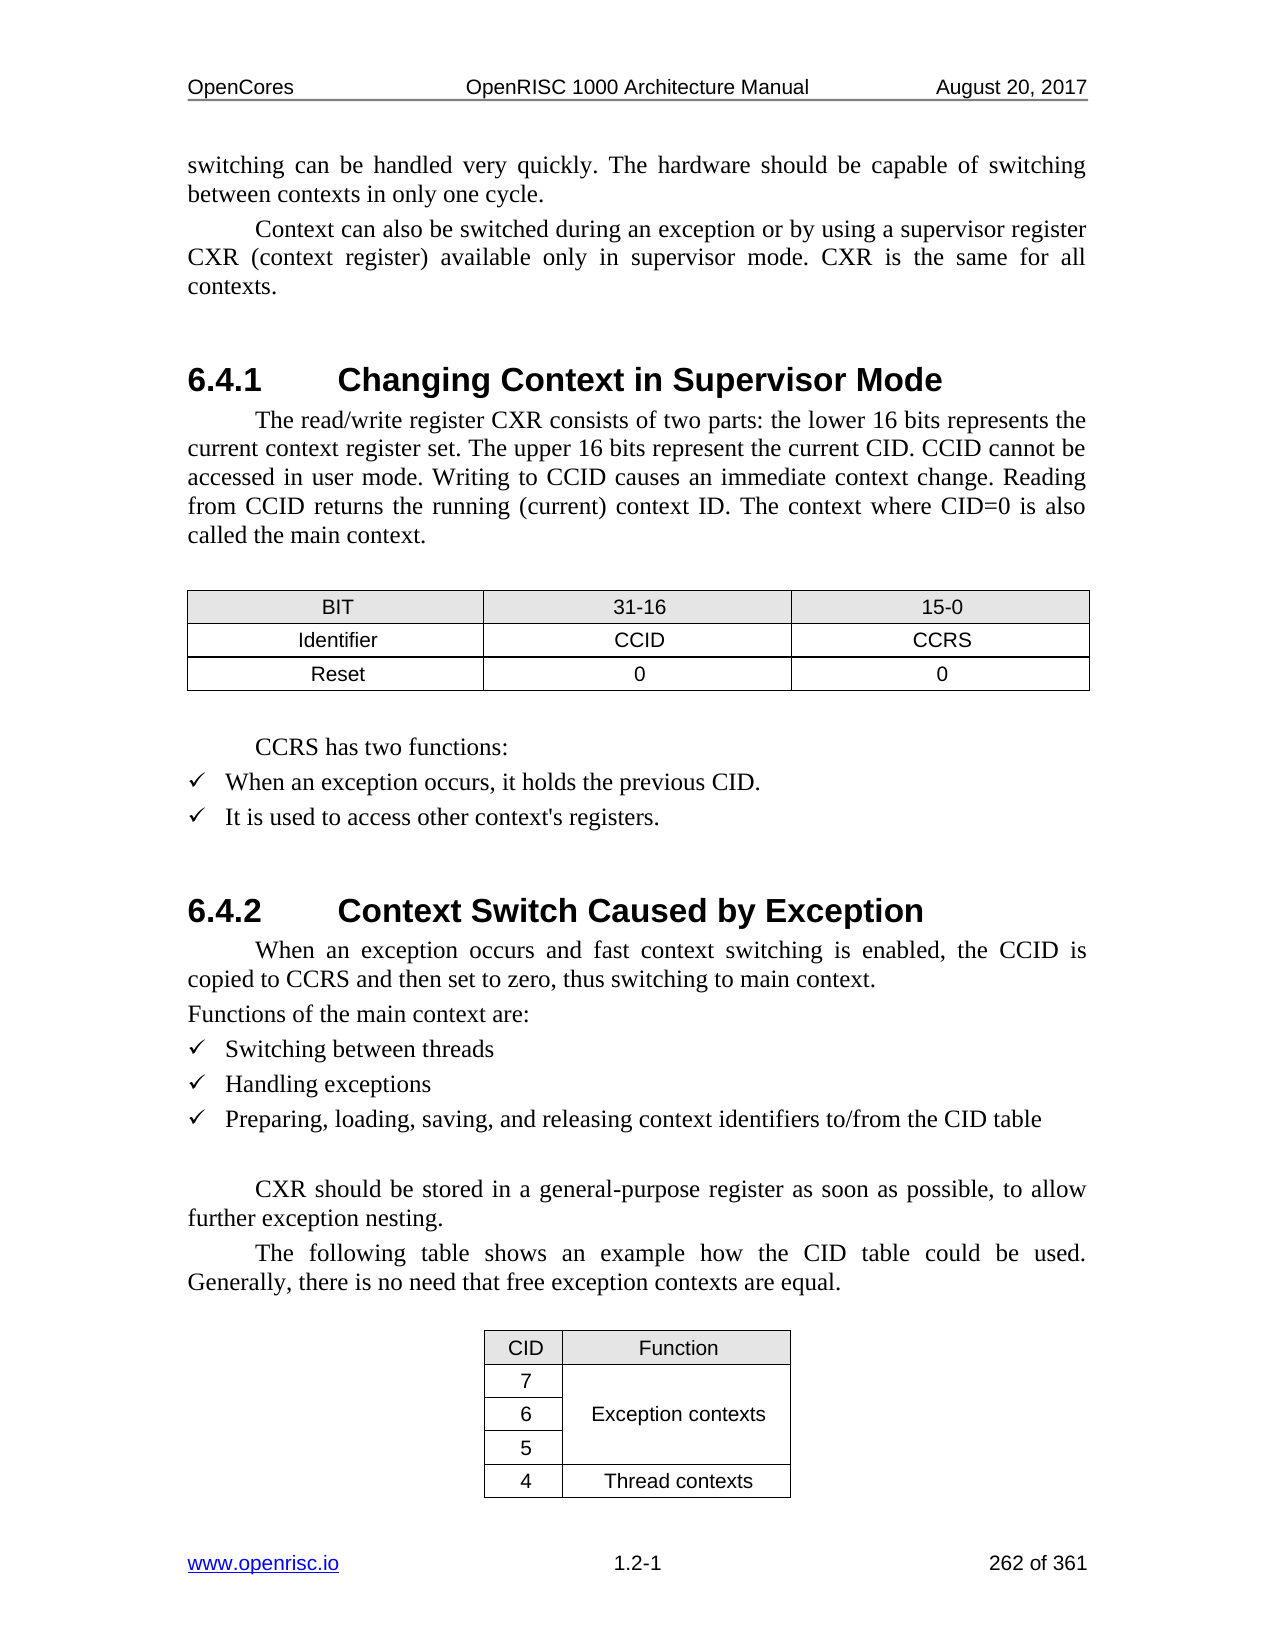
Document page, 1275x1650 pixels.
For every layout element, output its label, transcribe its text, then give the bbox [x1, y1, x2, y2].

text CXR should be stored in a general-purpose register as soon as possible, to allow further exception nesting. [187, 1174, 1087, 1232]
list Preparing, loading, saving, and releasing context identifiers to/from the CID table [187, 1104, 1087, 1133]
table_cell 0 [792, 658, 1089, 690]
text Functions of the main context are: [187, 999, 1087, 1028]
table_header Function [563, 1331, 790, 1364]
table_header 31-16 [484, 591, 791, 623]
table_cell Exception contexts [563, 1365, 790, 1464]
table_cell CCID [484, 624, 791, 656]
table_cell CCRS [792, 624, 1089, 656]
text Context can also be switched during an exception or by using a supervisor register CXR (context register) available only in supervisor mode. CXR is the same for all contexts. [187, 214, 1087, 300]
text The following table shows an example how the CID table could be used. Generally, there is no need that free exception contexts are equal. [187, 1238, 1087, 1295]
table_header BIT [188, 591, 483, 623]
list When an exception occurs, it holds the previous CID. [187, 767, 1087, 796]
table_cell Thread contexts [563, 1465, 790, 1497]
list Switching between threads [187, 1034, 1087, 1063]
list Handling exceptions [187, 1069, 1087, 1098]
table_cell 0 [484, 658, 791, 690]
table_header 15-0 [792, 591, 1089, 623]
table_cell 7 [485, 1365, 562, 1397]
table_header CID [485, 1331, 562, 1364]
text The read/write register CXR consists of two parts: the lower 16 bits represents the current context register set. The upper 16 bits represent the current CID. CCID cannot be accessed in user mode. Writing to CCID causes an immediate context change. Reading from CCID returns the running (current) context ID. The context where CID=0 is also called the main context. [187, 405, 1087, 548]
text When an exception occurs and fast context switching is enabled, the CCID is copied to CCRS and then set to zero, thus switching to main context. [187, 935, 1087, 993]
subtitle Changing Context in Supervisor Mode [187, 360, 1087, 398]
subtitle Context Switch Caused by Exception [187, 891, 1087, 929]
table_cell 5 [485, 1431, 562, 1464]
list It is used to access other context's registers. [187, 802, 1087, 831]
text switching can be handled very quickly. The hardware should be capable of switching between contexts in only one cycle. [187, 150, 1087, 207]
text CCRS has two functions: [187, 732, 1087, 761]
table_cell 6 [485, 1398, 562, 1430]
table_cell Identifier [188, 624, 483, 656]
table_cell Reset [188, 658, 483, 690]
table_cell 4 [485, 1465, 562, 1497]
